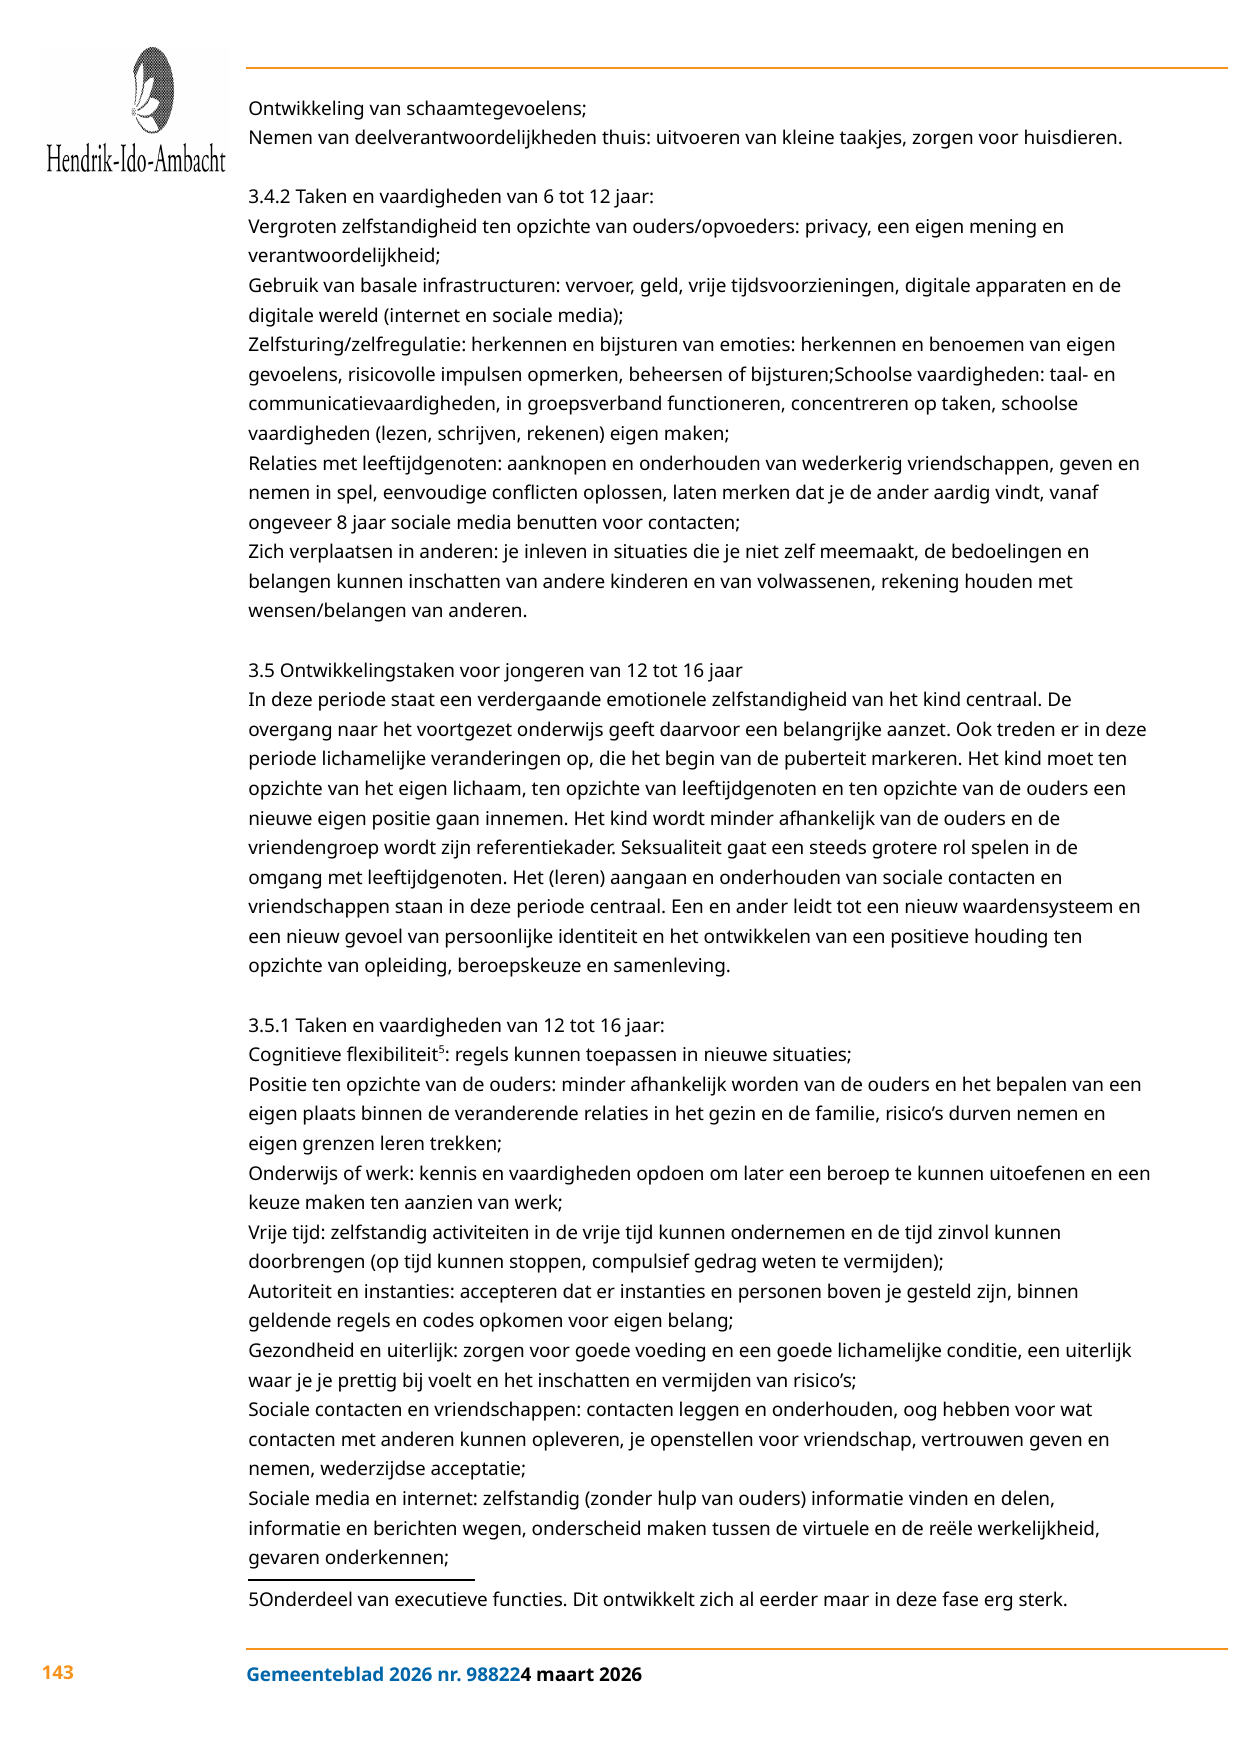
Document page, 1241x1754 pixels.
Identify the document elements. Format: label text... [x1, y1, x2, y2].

text Sociale media en internet: zelfstandig (zonder hulp van ouders) informatie vinden en delen, informatie en berichten wegen, onderscheid maken tussen de virtuele en de reële werkelijkheid, gevaren onderkennen; [248, 1485, 1152, 1570]
text Autoriteit en instanties: accepteren dat er instanties en personen boven je gesteld zijn, binnen geldende regels en codes opkomen voor eigen belang; [248, 1278, 1152, 1333]
text In deze periode staat een verdergaande emotionele zelfstandigheid van het kind centraal. De overgang naar het voortgezet onderwijs geeft daarvoor een belangrijke aanzet. Ook treden er in deze periode lichamelijke veranderingen op, die het begin van de puberteit markeren. Het kind moet ten opzichte van het eigen lichaam, ten opzichte van leeftijdgenoten en ten opzichte van de ouders een nieuwe eigen positie gaan innemen. Het kind wordt minder afhankelijk van de ouders en de vriendengroep wordt zijn referentiekader. Seksualiteit gaat een steeds grotere rol spelen in de omgang met leeftijdgenoten. Het (leren) aangaan en onderhouden van sociale contacten en vriendschappen staan in deze periode centraal. Een en ander leidt tot een nieuw waardensysteem en een nieuw gevoel van persoonlijke identiteit en het ontwikkelen van een positieve houding ten opzichte van opleiding, beroepskeuze en samenleving. [248, 686, 1152, 978]
text Vrije tijd: zelfstandig activiteiten in de vrije tijd kunnen ondernemen en de tijd zinvol kunnen doorbrengen (op tijd kunnen stoppen, compulsief gedrag weten te vermijden); [248, 1219, 1152, 1274]
text Cognitieve flexibiliteit: regels kunnen toepassen in nieuwe situaties; [248, 1041, 1152, 1067]
text Onderwijs of werk: kennis en vaardigheden opdoen om later een beroep te kunnen uitoefenen en een keuze maken ten aanzien van werk; [248, 1160, 1152, 1215]
text Zelfsturing/zelfregulatie: herkennen en bijsturen van emoties: herkennen en benoemen van eigen gevoelens, risicovolle impulsen opmerken, beheersen of bijsturen;Schoolse vaardigheden: taal- en communicatievaardigheden, in groepsverband functioneren, concentreren op taken, schoolse vaardigheden (lezen, schrijven, rekenen) eigen maken; [248, 331, 1152, 446]
text Gezondheid en uiterlijk: zorgen voor goede voeding en een goede lichamelijke conditie, een uiterlijk waar je je prettig bij voelt en het inschatten en vermijden van risico’s; [248, 1337, 1152, 1393]
text Zich verplaatsen in anderen: je inleven in situaties die je niet zelf meemaakt, de bedoelingen en belangen kunnen inschatten van andere kinderen en van volwassenen, rekening houden met wensen/belangen van anderen. [248, 538, 1152, 623]
text 3.5 Ontwikkelingstaken voor jongeren van 12 tot 16 jaar [248, 657, 1152, 683]
text Gebruik van basale infrastructuren: vervoer, geld, vrije tijdsvoorzieningen, digitale apparaten en de digitale wereld (internet en sociale media); [248, 272, 1152, 328]
text Positie ten opzichte van de ouders: minder afhankelijk worden van de ouders en het bepalen van een eigen plaats binnen de veranderende relaties in het gezin en de familie, risico’s durven nemen en eigen grenzen leren trekken; [248, 1071, 1152, 1156]
text Vergroten zelfstandigheid ten opzichte van ouders/opvoeders: privacy, een eigen mening en verantwoordelijkheid; [248, 213, 1152, 268]
text Nemen van deelverantwoordelijkheden thuis: uitvoeren van kleine taakjes, zorgen voor huisdieren. [248, 124, 1152, 150]
text Relaties met leeftijdgenoten: aanknopen en onderhouden van wederkerig vriendschappen, geven en nemen in spel, eenvoudige conflicten oplossen, laten merken dat je de ander aardig vindt, vanaf ongeveer 8 jaar sociale media benutten voor contacten; [248, 450, 1152, 535]
text Sociale contacten en vriendschappen: contacten leggen en onderhouden, oog hebben voor wat contacten met anderen kunnen opleveren, je openstellen voor vriendschap, vertrouwen geven en nemen, wederzijdse acceptatie; [248, 1396, 1152, 1481]
text Ontwikkeling van schaamtegevoelens; [248, 95, 1152, 121]
picture [41, 47, 231, 172]
text Onderdeel van executieve functies. Dit ontwikkelt zich al eerder maar in deze fase erg sterk. [248, 1586, 1152, 1612]
text 3.4.2 Taken en vaardigheden van 6 tot 12 jaar: [248, 183, 1152, 209]
text 3.5.1 Taken en vaardigheden van 12 tot 16 jaar: [248, 1012, 1152, 1038]
